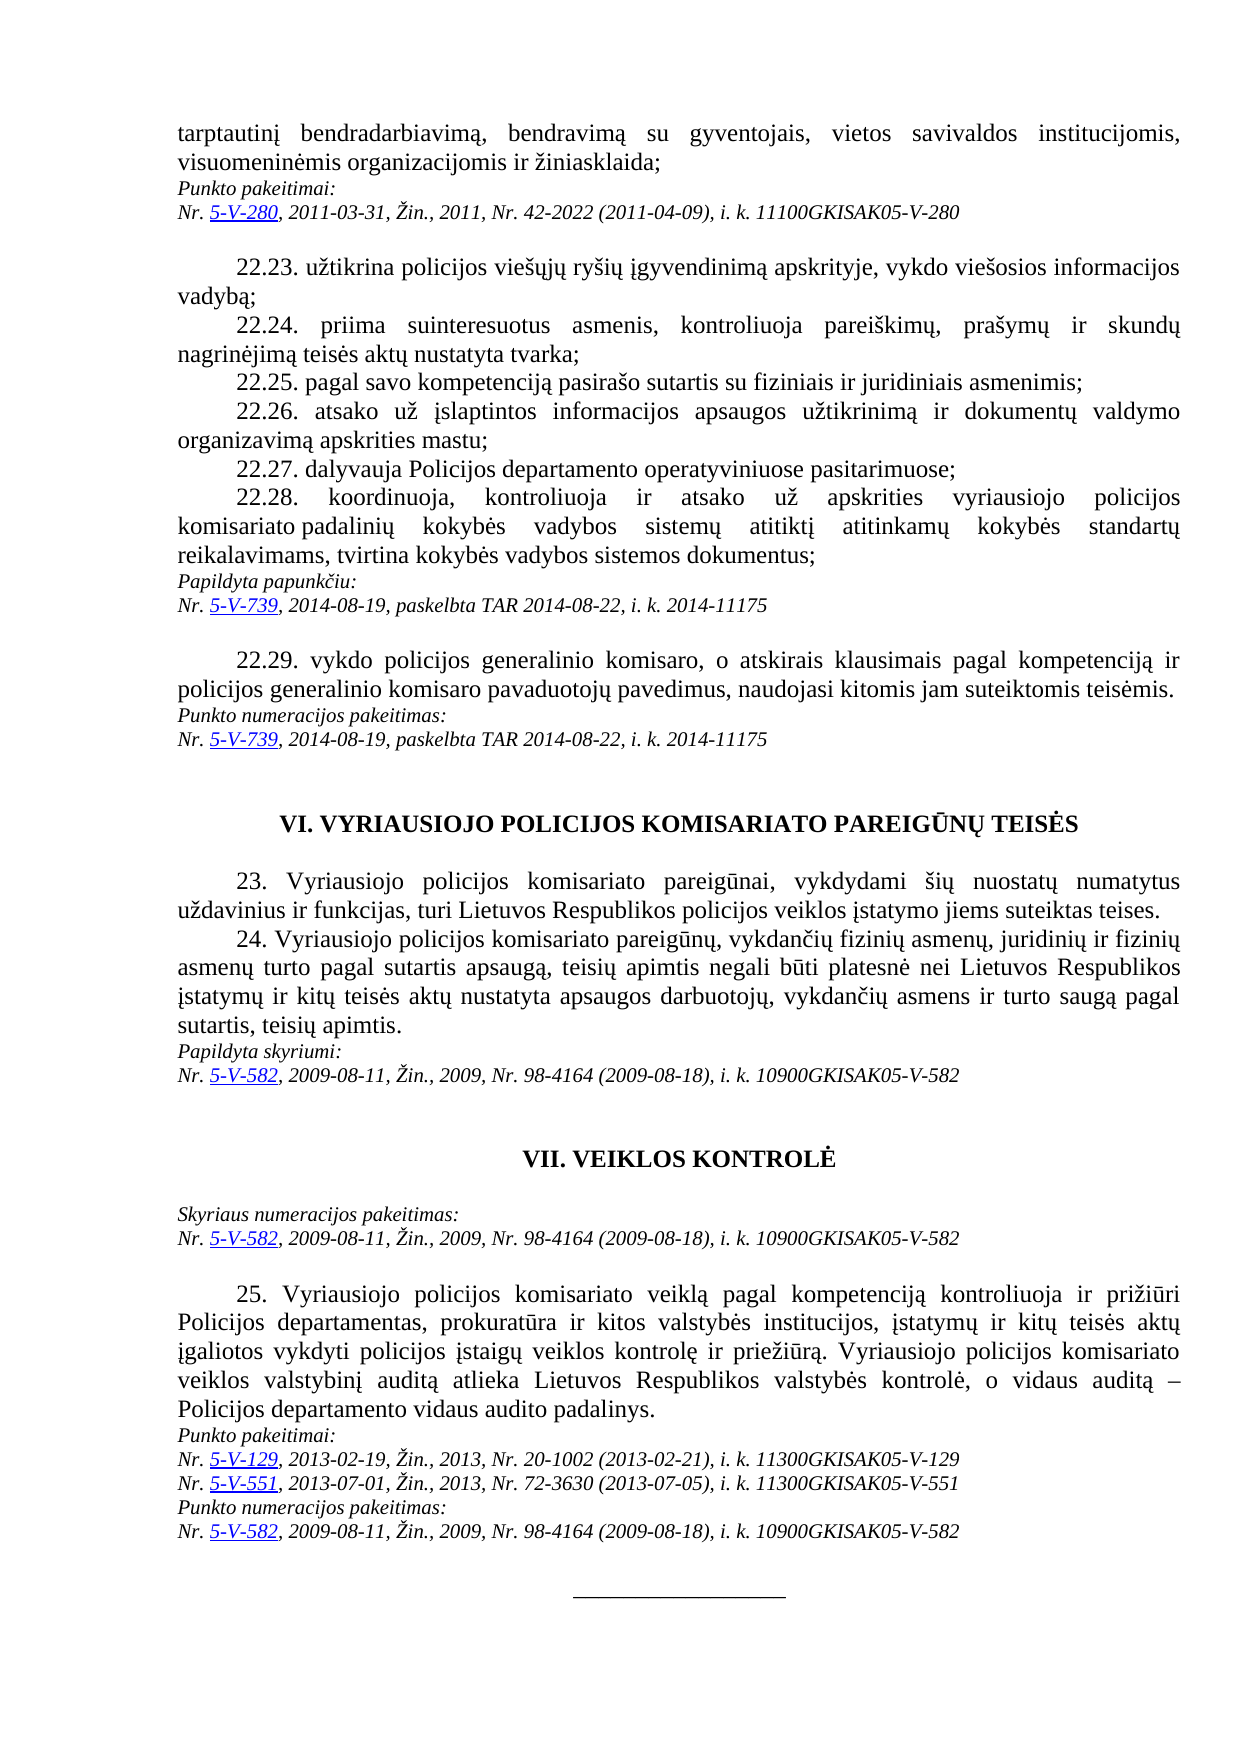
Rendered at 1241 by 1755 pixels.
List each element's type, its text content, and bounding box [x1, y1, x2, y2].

text 25. Vyriausiojo policijos komisariato veiklą pagal kompetenciją kontroliuoja ir prižiūri Policijos departamentas, prokuratūra ir kitos valstybės institucijos, įstatymų ir kitų teisės aktų įgaliotos vykdyti policijos įstaigų veiklos kontrolę ir priežiūrą. Vyriausiojo policijos komisariato veiklos valstybinį auditą atlieka Lietuvos Respublikos valstybės kontrolė, o vidaus auditą – Policijos departamento vidaus audito padalinys. [177, 1279, 1181, 1422]
text 22.27. dalyvauja Policijos departamento operatyviniuose pasitarimuose; [177, 454, 1181, 482]
text 22.28. koordinuoja, kontroliuoja ir atsako už apskrities vyriausiojo policijos komisariato padalinių kokybės vadybos sistemų atitiktį atitinkamų kokybės standartų reikalavimams, tvirtina kokybės vadybos sistemos dokumentus; [177, 482, 1181, 569]
text VII. VEIKLOS KONTROLĖ [177, 1144, 1181, 1173]
text Punkto pakeitimai: [177, 1422, 1181, 1447]
text 22.24. priima suinteresuotus asmenis, kontroliuoja pareiškimų, prašymų ir skundų nagrinėjimą teisės aktų nustatyta tvarka; [177, 310, 1181, 367]
text _________________ [177, 1572, 1181, 1600]
text Skyriaus numeracijos pakeitimas: [177, 1202, 1181, 1226]
text 22.29. vykdo policijos generalinio komisaro, o atskirais klausimais pagal kompetenciją ir policijos generalinio komisaro pavaduotojų pavedimus, naudojasi kitomis jam suteiktomis teisėmis. [177, 646, 1181, 703]
text Nr. 5-V-739, 2014-08-19, paskelbta TAR 2014-08-22, i. k. 2014-11175 [177, 593, 1181, 617]
text 22.25. pagal savo kompetenciją pasirašo sutartis su fiziniais ir juridiniais asmenimis; [177, 367, 1181, 396]
text Nr. 5-V-582, 2009-08-11, Žin., 2009, Nr. 98-4164 (2009-08-18), i. k. 10900GKISAK05-V-582 [177, 1063, 1181, 1087]
text 23. Vyriausiojo policijos komisariato pareigūnai, vykdydami šių nuostatų numatytus uždavinius ir funkcijas, turi Lietuvos Respublikos policijos veiklos įstatymo jiems suteiktas teises. [177, 866, 1181, 924]
text 22.23. užtikrina policijos viešųjų ryšių įgyvendinimą apskrityje, vykdo viešosios informacijos vadybą; [177, 252, 1181, 310]
text 22.26. atsako už įslaptintos informacijos apsaugos užtikrinimą ir dokumentų valdymo organizavimą apskrities mastu; [177, 396, 1181, 454]
text 24. Vyriausiojo policijos komisariato pareigūnų, vykdančių fizinių asmenų, juridinių ir fizinių asmenų turto pagal sutartis apsaugą, teisių apimtis negali būti platesnė nei Lietuvos Respublikos įstatymų ir kitų teisės aktų nustatyta apsaugos darbuotojų, vykdančių asmens ir turto saugą pagal sutartis, teisių apimtis. [177, 924, 1181, 1039]
text Nr. 5-V-129, 2013-02-19, Žin., 2013, Nr. 20-1002 (2013-02-21), i. k. 11300GKISAK05-V-129 [177, 1447, 1181, 1471]
text tarptautinį bendradarbiavimą, bendravimą su gyventojais, vietos savivaldos institucijomis, visuomeninėmis organizacijomis ir žiniasklaida; [177, 118, 1181, 176]
text Punkto numeracijos pakeitimas: [177, 1495, 1181, 1519]
text Papildyta skyriumi: [177, 1039, 1181, 1063]
text Punkto numeracijos pakeitimas: [177, 703, 1181, 727]
text Nr. 5-V-582, 2009-08-11, Žin., 2009, Nr. 98-4164 (2009-08-18), i. k. 10900GKISAK05-V-582 [177, 1226, 1181, 1250]
text VI. VYRIAUSIOJO POLICIJOS KOMISARIATO pareigūnų teisės [177, 809, 1181, 837]
text Papildyta papunkčiu: [177, 569, 1181, 593]
text Nr. 5-V-551, 2013-07-01, Žin., 2013, Nr. 72-3630 (2013-07-05), i. k. 11300GKISAK05-V-551 [177, 1471, 1181, 1495]
text Punkto pakeitimai: [177, 176, 1181, 200]
text Nr. 5-V-739, 2014-08-19, paskelbta TAR 2014-08-22, i. k. 2014-11175 [177, 727, 1181, 751]
text Nr. 5-V-582, 2009-08-11, Žin., 2009, Nr. 98-4164 (2009-08-18), i. k. 10900GKISAK05-V-582 [177, 1519, 1181, 1543]
text Nr. 5-V-280, 2011-03-31, Žin., 2011, Nr. 42-2022 (2011-04-09), i. k. 11100GKISAK05-V-280 [177, 200, 1181, 224]
